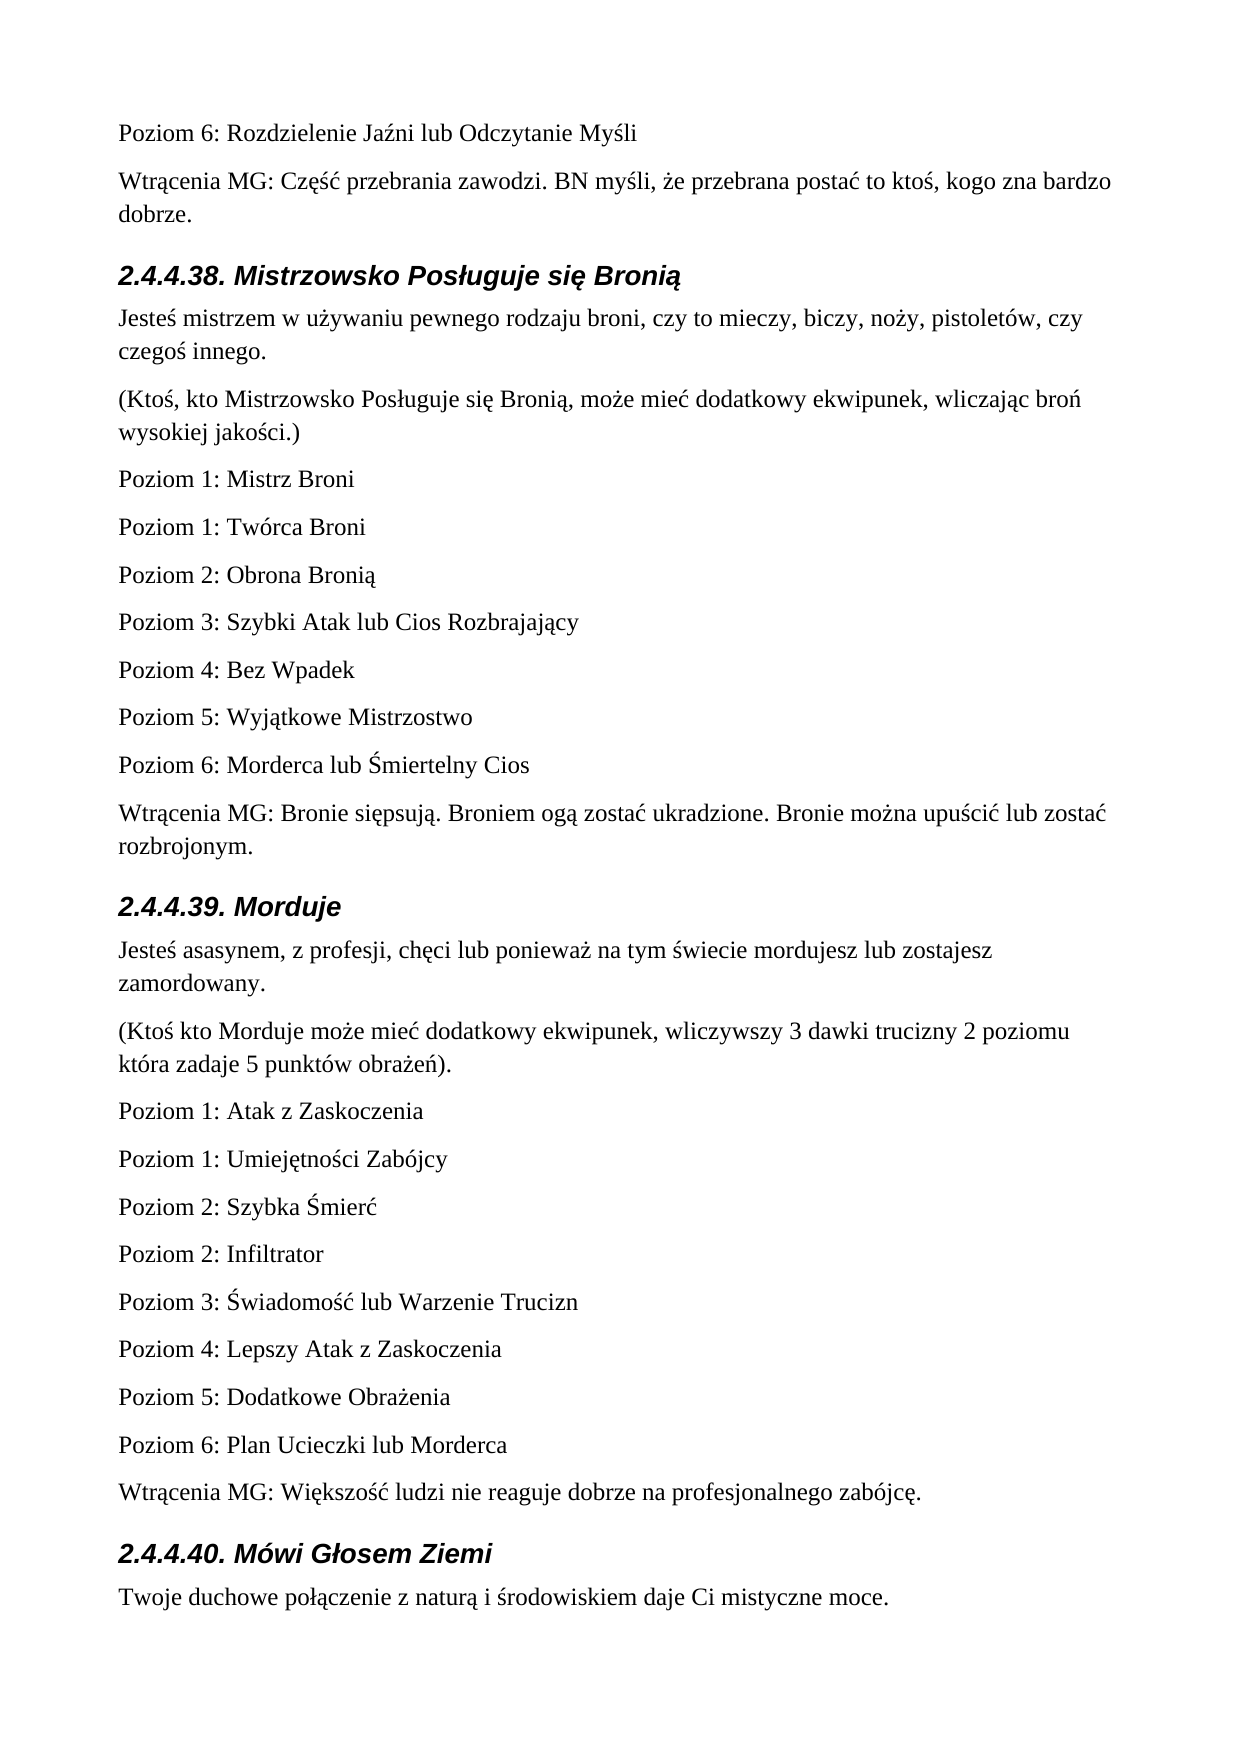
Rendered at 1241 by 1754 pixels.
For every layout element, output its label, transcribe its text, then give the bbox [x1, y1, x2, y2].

subtitle 2.4.4.39. Morduje [118, 891, 1122, 923]
text Poziom 1: Twórca Broni [118, 512, 1122, 541]
text Poziom 6: Plan Ucieczki lub Morderca [118, 1430, 1122, 1458]
text Poziom 1: Atak z Zaskoczenia [118, 1096, 1122, 1125]
text Poziom 4: Lepszy Atak z Zaskoczenia [118, 1334, 1122, 1363]
text Poziom 3: Szybki Atak lub Cios Rozbrajający [118, 607, 1122, 636]
text (Ktoś, kto Mistrzowsko Posługuje się Bronią, może mieć dodatkowy ekwipunek, wliczając broń wysokiej jakości.) [118, 384, 1122, 446]
text Poziom 2: Infiltrator [118, 1239, 1122, 1268]
text Poziom 3: Świadomość lub Warzenie Trucizn [118, 1287, 1122, 1316]
text Poziom 2: Obrona Bronią [118, 560, 1122, 588]
subtitle 2.4.4.38. Mistrzowsko Posługuje się Bronią [118, 259, 1122, 291]
text Jesteś asasynem, z profesji, chęci lub ponieważ na tym świecie mordujesz lub zostajesz zamordowany. [118, 935, 1122, 997]
text Poziom 1: Mistrz Broni [118, 464, 1122, 493]
text Poziom 5: Dodatkowe Obrażenia [118, 1382, 1122, 1411]
text Wtrącenia MG: Bronie siępsują. Broniem ogą zostać ukradzione. Bronie można upuścić lub zostać rozbrojonym. [118, 798, 1122, 859]
text Twoje duchowe połączenie z naturą i środowiskiem daje Ci mistyczne moce. [118, 1582, 1122, 1611]
text Poziom 6: Rozdzielenie Jaźni lub Odczytanie Myśli [118, 118, 1122, 147]
text Wtrącenia MG: Większość ludzi nie reaguje dobrze na profesjonalnego zabójcę. [118, 1477, 1122, 1506]
text Poziom 6: Morderca lub Śmiertelny Cios [118, 750, 1122, 779]
text Wtrącenia MG: Część przebrania zawodzi. BN myśli, że przebrana postać to ktoś, kogo zna bardzo dobrze. [118, 166, 1122, 227]
text Poziom 2: Szybka Śmierć [118, 1192, 1122, 1220]
text Poziom 1: Umiejętności Zabójcy [118, 1144, 1122, 1173]
subtitle 2.4.4.40. Mówi Głosem Ziemi [118, 1537, 1122, 1569]
text Poziom 4: Bez Wpadek [118, 655, 1122, 684]
text Jesteś mistrzem w używaniu pewnego rodzaju broni, czy to mieczy, biczy, noży, pistoletów, czy czegoś innego. [118, 303, 1122, 365]
text Poziom 5: Wyjątkowe Mistrzostwo [118, 702, 1122, 731]
text (Ktoś kto Morduje może mieć dodatkowy ekwipunek, wliczywszy 3 dawki trucizny 2 poziomu która zadaje 5 punktów obrażeń). [118, 1016, 1122, 1078]
